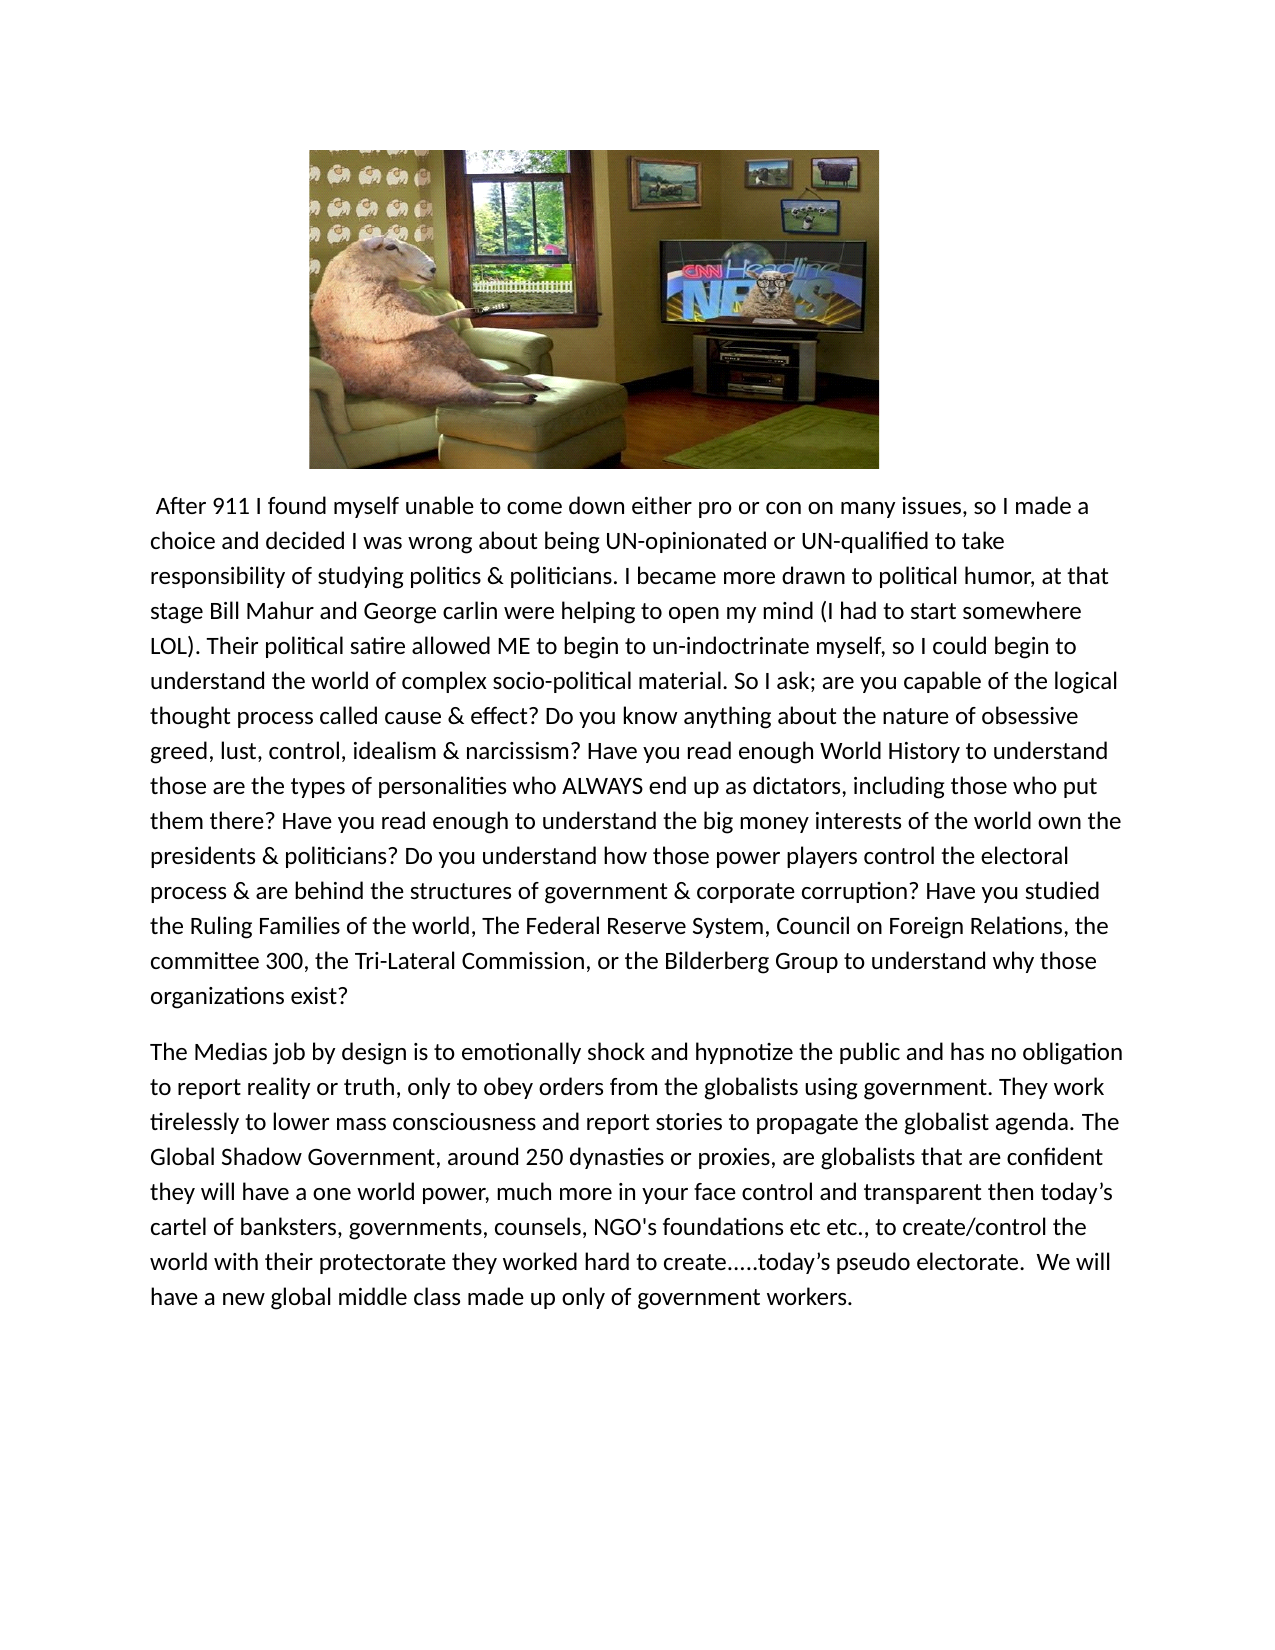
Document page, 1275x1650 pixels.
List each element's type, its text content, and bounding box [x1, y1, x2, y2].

text The Medias job by design is to emotionally shock and hypnotize the public and has no obligation to report reality or truth, only to obey orders from the globalists using government. They work tirelessly to lower mass consciousness and report stories to propagate the globalist agenda. The Global Shadow Government, around 250 dynasties or proxies, are globalists that are confident they will have a one world power, much more in your face control and transparent then today’s cartel of banksters, governments, counsels, NGO's foundations etc etc., to create/control the world with their protectorate they worked hard to create.....today’s pseudo electorate. We will have a new global middle class made up only of government workers. [150, 1036, 1125, 1311]
picture [309, 150, 880, 469]
text After 911 I found myself unable to come down either pro or con on many issues, so I made a choice and decided I was wrong about being UN-opinionated or UN-qualified to take responsibility of studying politics & politicians. I became more drawn to political humor, at that stage Bill Mahur and George carlin were helping to open my mind (I had to start somewhere LOL). Their political satire allowed ME to begin to un-indoctrinate myself, so I could begin to understand the world of complex socio-political material. So I ask; are you capable of the logical thought process called cause & effect? Do you know anything about the nature of obsessive greed, lust, control, idealism & narcissism? Have you read enough World History to understand those are the types of personalities who ALWAYS end up as dictators, including those who put them there? Have you read enough to understand the big money interests of the world own the presidents & politicians? Do you understand how those power players control the electoral process & are behind the structures of government & corporate corruption? Have you studied the Ruling Families of the world, The Federal Reserve System, Council on Foreign Relations, the committee 300, the Tri-Lateral Commission, or the Bilderberg Group to understand why those organizations exist? [150, 490, 1125, 1010]
